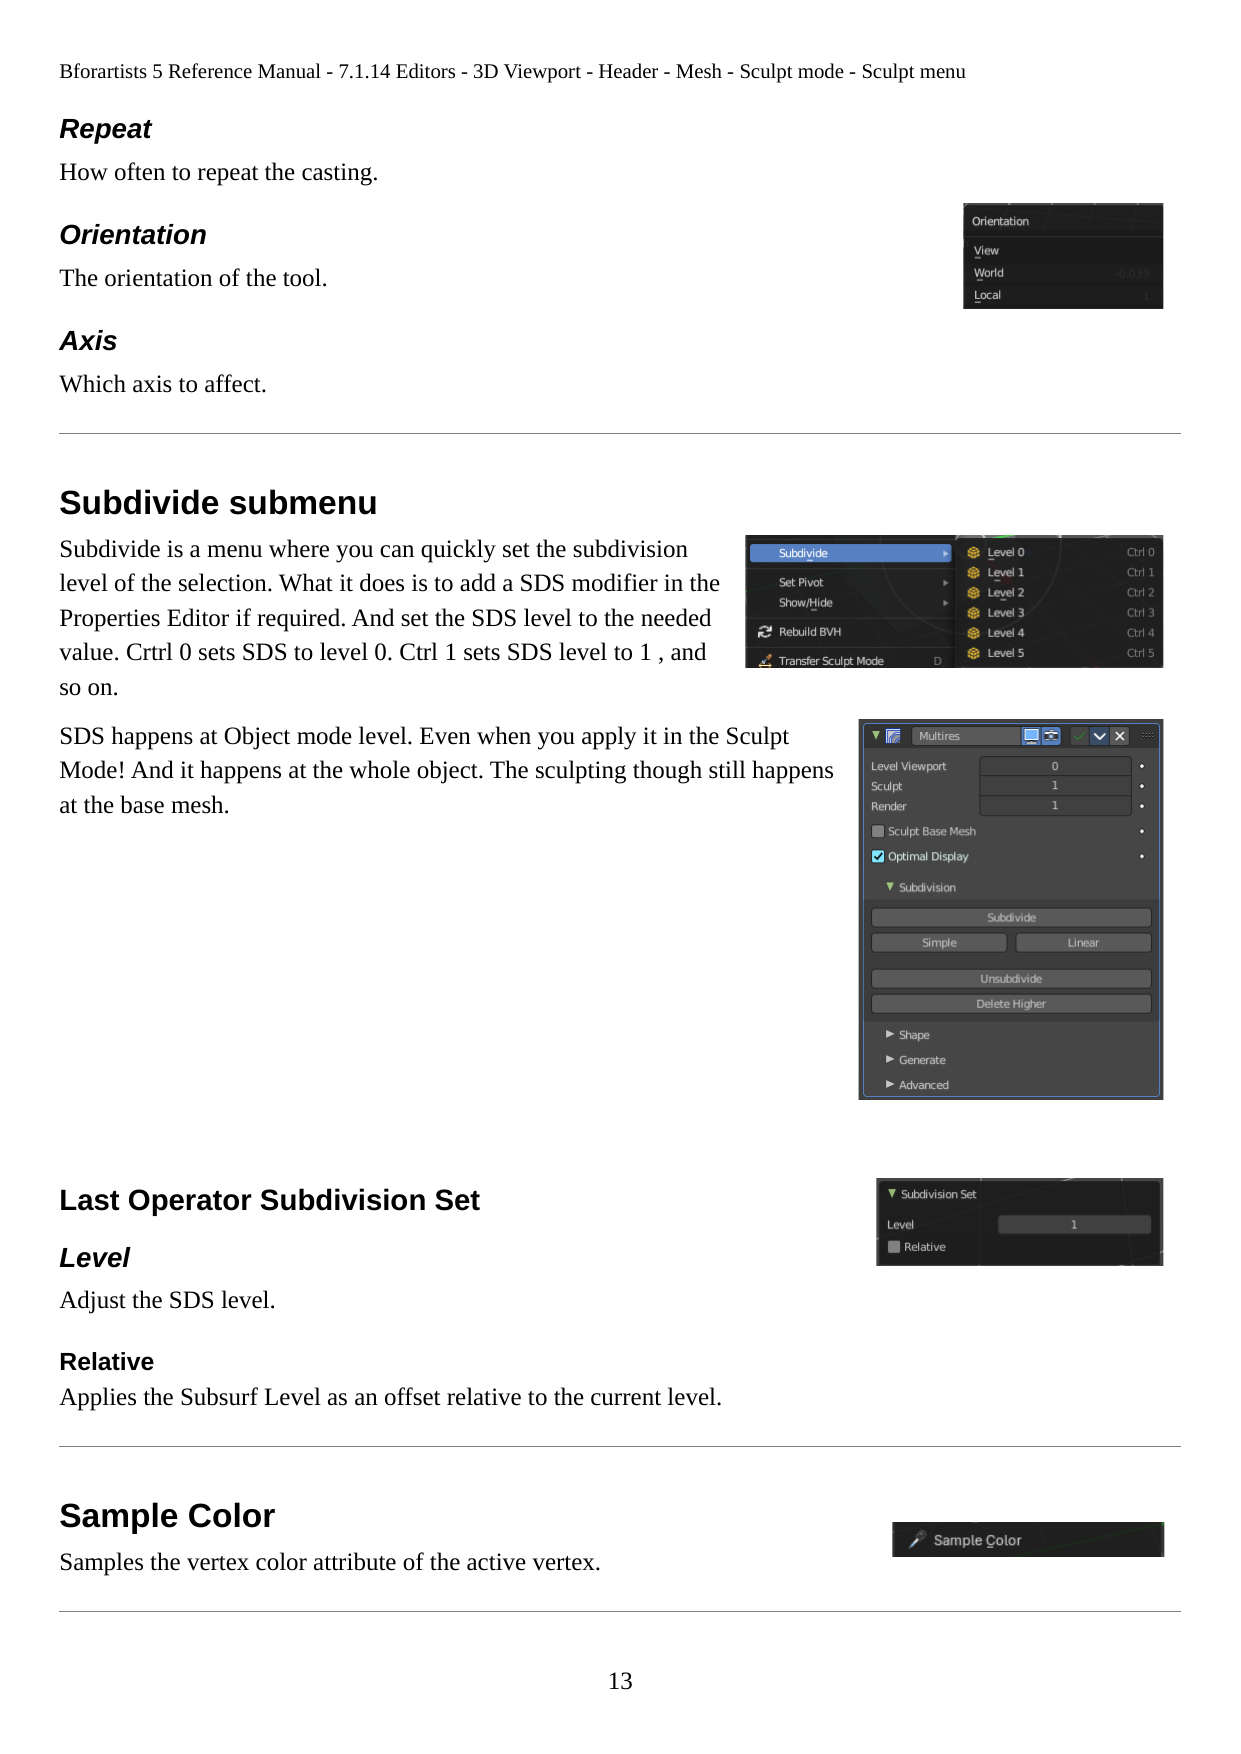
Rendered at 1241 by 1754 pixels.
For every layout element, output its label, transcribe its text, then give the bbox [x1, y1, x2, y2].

subtitle Sample Color [59, 1496, 1181, 1535]
text How often to repeat the casting. [59, 157, 1181, 186]
picture [892, 1522, 1165, 1557]
subtitle Orientation [59, 218, 963, 250]
subtitle Axis [59, 324, 1181, 356]
text The orientation of the tool. [59, 263, 963, 292]
text Subdivide is a menu where you can quickly set the subdivision level of the selection. What it does is to add a SDS modifier in the Properties Editor if required. And set the SDS level to the needed value. Crtrl 0 sets SDS to level 0. Ctrl 1 sets SDS level to 1 , and so on. [59, 534, 1181, 701]
subtitle Relative [59, 1347, 1181, 1376]
subtitle Subdivide submenu [59, 483, 1181, 522]
picture [876, 1178, 1164, 1266]
subtitle Level [59, 1241, 1181, 1273]
subtitle Repeat [59, 113, 1181, 144]
text Samples the vertex color attribute of the active vertex. [59, 1547, 1181, 1576]
text Applies the Subsurf Level as an offset relative to the current level. [59, 1382, 1181, 1411]
picture [745, 535, 1164, 668]
subtitle Last Operator Subdivision Set [59, 1182, 876, 1216]
subtitle [1164, 218, 1181, 250]
picture [858, 719, 1164, 1100]
text Which axis to affect. [59, 369, 1181, 398]
text SDS happens at Object mode level. Even when you apply it in the Sculpt Mode! And it happens at the whole object. The sculpting though still happens at the base mesh. [59, 721, 858, 853]
picture [963, 203, 1164, 309]
text Adjust the SDS level. [59, 1286, 1181, 1314]
